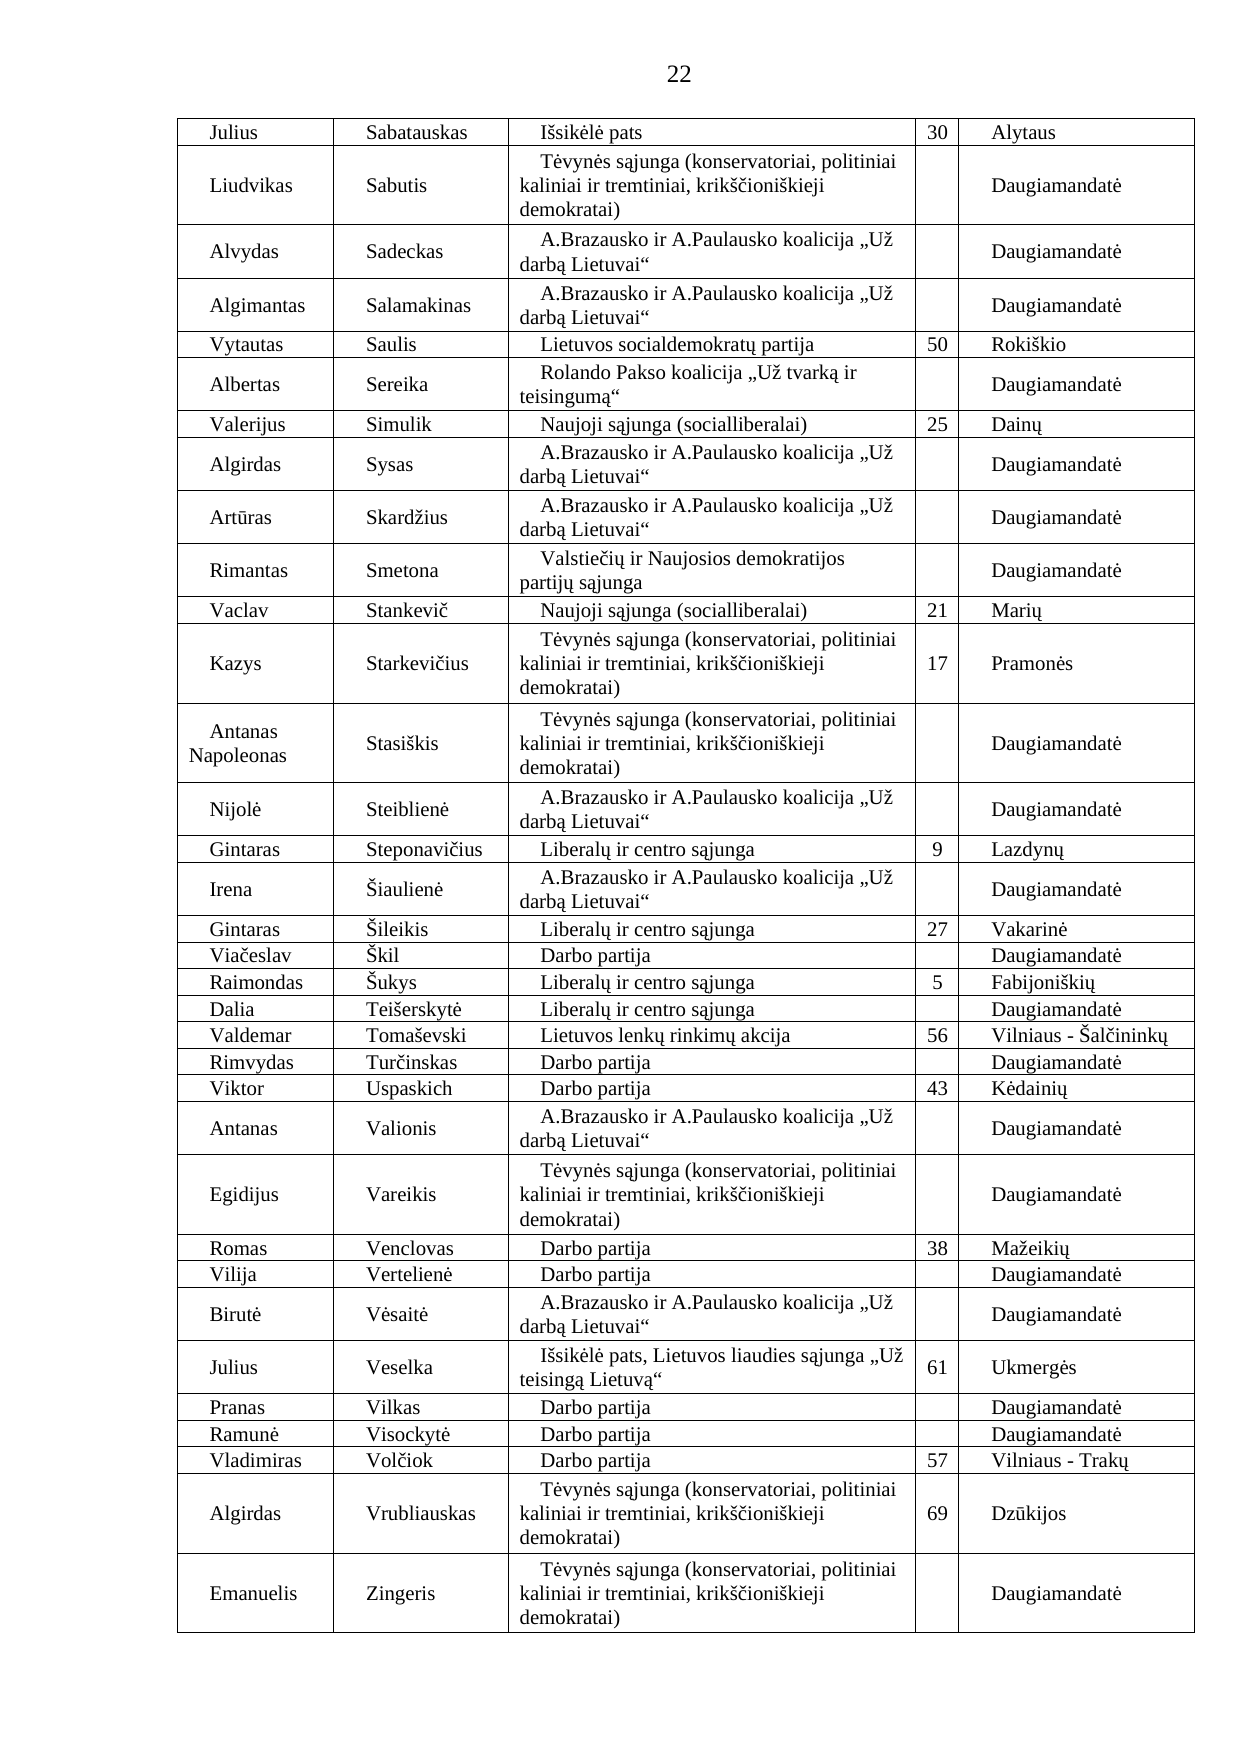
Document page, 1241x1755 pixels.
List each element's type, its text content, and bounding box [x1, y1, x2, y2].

table_cell Vilija [178, 1261, 333, 1287]
table_cell Valdemar [178, 1022, 333, 1048]
table_cell Valionis [334, 1102, 508, 1154]
table_cell Darbo partija [509, 1075, 915, 1101]
table_cell Daugiamandatė [959, 358, 1194, 410]
table_cell 21 [916, 597, 958, 623]
table_cell [916, 1554, 958, 1632]
table_cell Emanuelis [178, 1554, 333, 1632]
table_cell [916, 358, 958, 410]
table_cell Lietuvos lenkų rinkimų akcija [509, 1022, 915, 1048]
table_cell [916, 279, 958, 331]
table_cell Venclovas [334, 1235, 508, 1260]
table_cell A.Brazausko ir A.Paulausko koalicija „Už darbą Lietuvai“ [509, 1288, 915, 1340]
table_cell Saulis [334, 332, 508, 357]
table_cell Liberalų ir centro sąjunga [509, 996, 915, 1021]
table_cell Marių [959, 597, 1194, 623]
table_cell Šiaulienė [334, 863, 508, 915]
table_cell 5 [916, 969, 958, 995]
table_cell Gintaras [178, 916, 333, 942]
table_cell Artūras [178, 491, 333, 543]
table_cell Ukmergės [959, 1341, 1194, 1393]
table_cell A.Brazausko ir A.Paulausko koalicija „Už darbą Lietuvai“ [509, 491, 915, 543]
table_cell Julius [178, 119, 333, 145]
table_cell Sabutis [334, 146, 508, 224]
table_cell A.Brazausko ir A.Paulausko koalicija „Už darbą Lietuvai“ [509, 863, 915, 915]
table_cell Simulik [334, 411, 508, 437]
table_cell Turčinskas [334, 1049, 508, 1074]
table_cell Tėvynės sąjunga (konservatoriai, politiniai kaliniai ir tremtiniai, krikščioniškieji demokratai) [509, 1554, 915, 1632]
table_cell Kazys [178, 624, 333, 702]
table_cell Steiblienė [334, 783, 508, 835]
table_cell Liberalų ir centro sąjunga [509, 836, 915, 862]
table_cell Daugiamandatė [959, 943, 1194, 968]
table_cell Alvydas [178, 225, 333, 277]
table_cell [916, 996, 958, 1021]
table_cell Liudvikas [178, 146, 333, 224]
table_cell Vaclav [178, 597, 333, 623]
table_cell Vladimiras [178, 1447, 333, 1473]
table_cell Vareikis [334, 1155, 508, 1234]
table_cell Tomaševski [334, 1022, 508, 1048]
table_cell A.Brazausko ir A.Paulausko koalicija „Už darbą Lietuvai“ [509, 225, 915, 277]
table_cell Daugiamandatė [959, 1288, 1194, 1340]
table_cell Išsikėlė pats, Lietuvos liaudies sąjunga „Už teisingą Lietuvą“ [509, 1341, 915, 1393]
table_cell Skardžius [334, 491, 508, 543]
table_cell Daugiamandatė [959, 783, 1194, 835]
table_cell Sadeckas [334, 225, 508, 277]
table_cell Vrubliauskas [334, 1474, 508, 1552]
table_cell [916, 544, 958, 596]
table_cell Daugiamandatė [959, 146, 1194, 224]
table_cell Lazdynų [959, 836, 1194, 862]
table_cell Teišerskytė [334, 996, 508, 1021]
table_cell Salamakinas [334, 279, 508, 331]
table_cell [916, 1049, 958, 1074]
table_cell Valerijus [178, 411, 333, 437]
table_cell Išsikėlė pats [509, 119, 915, 145]
table_cell [916, 943, 958, 968]
table_cell [916, 1394, 958, 1420]
table_cell Lietuvos socialdemokratų partija [509, 332, 915, 357]
table_cell Antanas Napoleonas [178, 704, 333, 782]
table_cell Steponavičius [334, 836, 508, 862]
table_cell Vilniaus - Šalčininkų [959, 1022, 1194, 1048]
table_cell Uspaskich [334, 1075, 508, 1101]
table_cell Daugiamandatė [959, 1421, 1194, 1446]
table_cell Darbo partija [509, 1394, 915, 1420]
table_cell Daugiamandatė [959, 1554, 1194, 1632]
table_cell [916, 146, 958, 224]
table_cell [916, 704, 958, 782]
table_cell 57 [916, 1447, 958, 1473]
table_cell Pramonės [959, 624, 1194, 702]
table_cell Alytaus [959, 119, 1194, 145]
table_cell Vilkas [334, 1394, 508, 1420]
table_cell Smetona [334, 544, 508, 596]
table_cell Daugiamandatė [959, 544, 1194, 596]
table_cell Liberalų ir centro sąjunga [509, 969, 915, 995]
table_cell Volčiok [334, 1447, 508, 1473]
table_cell Tėvynės sąjunga (konservatoriai, politiniai kaliniai ir tremtiniai, krikščioniškieji demokratai) [509, 1155, 915, 1234]
table_cell Pranas [178, 1394, 333, 1420]
table_cell Škil [334, 943, 508, 968]
table_cell Rolando Pakso koalicija „Už tvarką ir teisingumą“ [509, 358, 915, 410]
table_cell Dainų [959, 411, 1194, 437]
table_cell [916, 225, 958, 277]
table_cell Visockytė [334, 1421, 508, 1446]
table_cell Algirdas [178, 1474, 333, 1552]
table_cell Kėdainių [959, 1075, 1194, 1101]
table_cell 27 [916, 916, 958, 942]
table_cell Vilniaus - Trakų [959, 1447, 1194, 1473]
table_cell Albertas [178, 358, 333, 410]
table_cell 38 [916, 1235, 958, 1260]
table_cell Darbo partija [509, 1235, 915, 1260]
table_cell 25 [916, 411, 958, 437]
table_cell [916, 1421, 958, 1446]
table_cell Vakarinė [959, 916, 1194, 942]
table_cell Gintaras [178, 836, 333, 862]
table_cell Dalia [178, 996, 333, 1021]
table_cell [916, 1155, 958, 1234]
table_cell [916, 863, 958, 915]
table_cell Daugiamandatė [959, 1049, 1194, 1074]
table_cell [916, 1261, 958, 1287]
table_cell Naujoji sąjunga (socialliberalai) [509, 411, 915, 437]
table_cell Daugiamandatė [959, 996, 1194, 1021]
table_cell Tėvynės sąjunga (konservatoriai, politiniai kaliniai ir tremtiniai, krikščioniškieji demokratai) [509, 1474, 915, 1552]
table_cell Daugiamandatė [959, 225, 1194, 277]
table_cell Sysas [334, 438, 508, 490]
table_cell Darbo partija [509, 1421, 915, 1446]
table_cell Daugiamandatė [959, 491, 1194, 543]
table_cell Valstiečių ir Naujosios demokratijos partijų sąjunga [509, 544, 915, 596]
table_cell Dzūkijos [959, 1474, 1194, 1552]
table_cell Daugiamandatė [959, 1261, 1194, 1287]
table_cell Egidijus [178, 1155, 333, 1234]
table_cell Fabijoniškių [959, 969, 1194, 995]
table_cell Sereika [334, 358, 508, 410]
table_cell Šukys [334, 969, 508, 995]
table_cell Rimvydas [178, 1049, 333, 1074]
table_cell Antanas [178, 1102, 333, 1154]
table_cell Ramunė [178, 1421, 333, 1446]
table_cell Daugiamandatė [959, 438, 1194, 490]
table_cell Tėvynės sąjunga (konservatoriai, politiniai kaliniai ir tremtiniai, krikščioniškieji demokratai) [509, 146, 915, 224]
table_cell [916, 491, 958, 543]
table_cell Daugiamandatė [959, 1155, 1194, 1234]
table_cell Julius [178, 1341, 333, 1393]
table_cell Rokiškio [959, 332, 1194, 357]
table_cell Liberalų ir centro sąjunga [509, 916, 915, 942]
table_cell A.Brazausko ir A.Paulausko koalicija „Už darbą Lietuvai“ [509, 1102, 915, 1154]
table_cell 30 [916, 119, 958, 145]
table_cell Tėvynės sąjunga (konservatoriai, politiniai kaliniai ir tremtiniai, krikščioniškieji demokratai) [509, 624, 915, 702]
table_cell Rimantas [178, 544, 333, 596]
table_cell Zingeris [334, 1554, 508, 1632]
table_cell [916, 1288, 958, 1340]
table_cell A.Brazausko ir A.Paulausko koalicija „Už darbą Lietuvai“ [509, 438, 915, 490]
table_cell Darbo partija [509, 1049, 915, 1074]
table_cell Darbo partija [509, 1447, 915, 1473]
table_cell Viktor [178, 1075, 333, 1101]
table_cell Stankevič [334, 597, 508, 623]
table_cell A.Brazausko ir A.Paulausko koalicija „Už darbą Lietuvai“ [509, 783, 915, 835]
table_cell Daugiamandatė [959, 1102, 1194, 1154]
table_cell Daugiamandatė [959, 1394, 1194, 1420]
table_cell Darbo partija [509, 1261, 915, 1287]
table_cell [916, 783, 958, 835]
table_cell 9 [916, 836, 958, 862]
table_cell Daugiamandatė [959, 863, 1194, 915]
table_cell Nijolė [178, 783, 333, 835]
table_cell Starkevičius [334, 624, 508, 702]
table_cell 50 [916, 332, 958, 357]
table_cell Romas [178, 1235, 333, 1260]
table_cell Algirdas [178, 438, 333, 490]
table_cell Sabatauskas [334, 119, 508, 145]
table_cell 69 [916, 1474, 958, 1552]
table_cell Darbo partija [509, 943, 915, 968]
table_cell Birutė [178, 1288, 333, 1340]
table_cell A.Brazausko ir A.Paulausko koalicija „Už darbą Lietuvai“ [509, 279, 915, 331]
table_cell Šileikis [334, 916, 508, 942]
table_cell [916, 1102, 958, 1154]
table_cell Vytautas [178, 332, 333, 357]
table_cell Naujoji sąjunga (socialliberalai) [509, 597, 915, 623]
table_cell Raimondas [178, 969, 333, 995]
table_cell Stasiškis [334, 704, 508, 782]
table_cell 43 [916, 1075, 958, 1101]
table_cell Veselka [334, 1341, 508, 1393]
table_cell Mažeikių [959, 1235, 1194, 1260]
table_cell Irena [178, 863, 333, 915]
table_cell Daugiamandatė [959, 704, 1194, 782]
table_cell Daugiamandatė [959, 279, 1194, 331]
table_cell Tėvynės sąjunga (konservatoriai, politiniai kaliniai ir tremtiniai, krikščioniškieji demokratai) [509, 704, 915, 782]
table_cell 61 [916, 1341, 958, 1393]
table_cell 56 [916, 1022, 958, 1048]
table_cell Vėsaitė [334, 1288, 508, 1340]
table_cell Vertelienė [334, 1261, 508, 1287]
table_cell Algimantas [178, 279, 333, 331]
table_cell [916, 438, 958, 490]
table_cell 17 [916, 624, 958, 702]
table_cell Viačeslav [178, 943, 333, 968]
